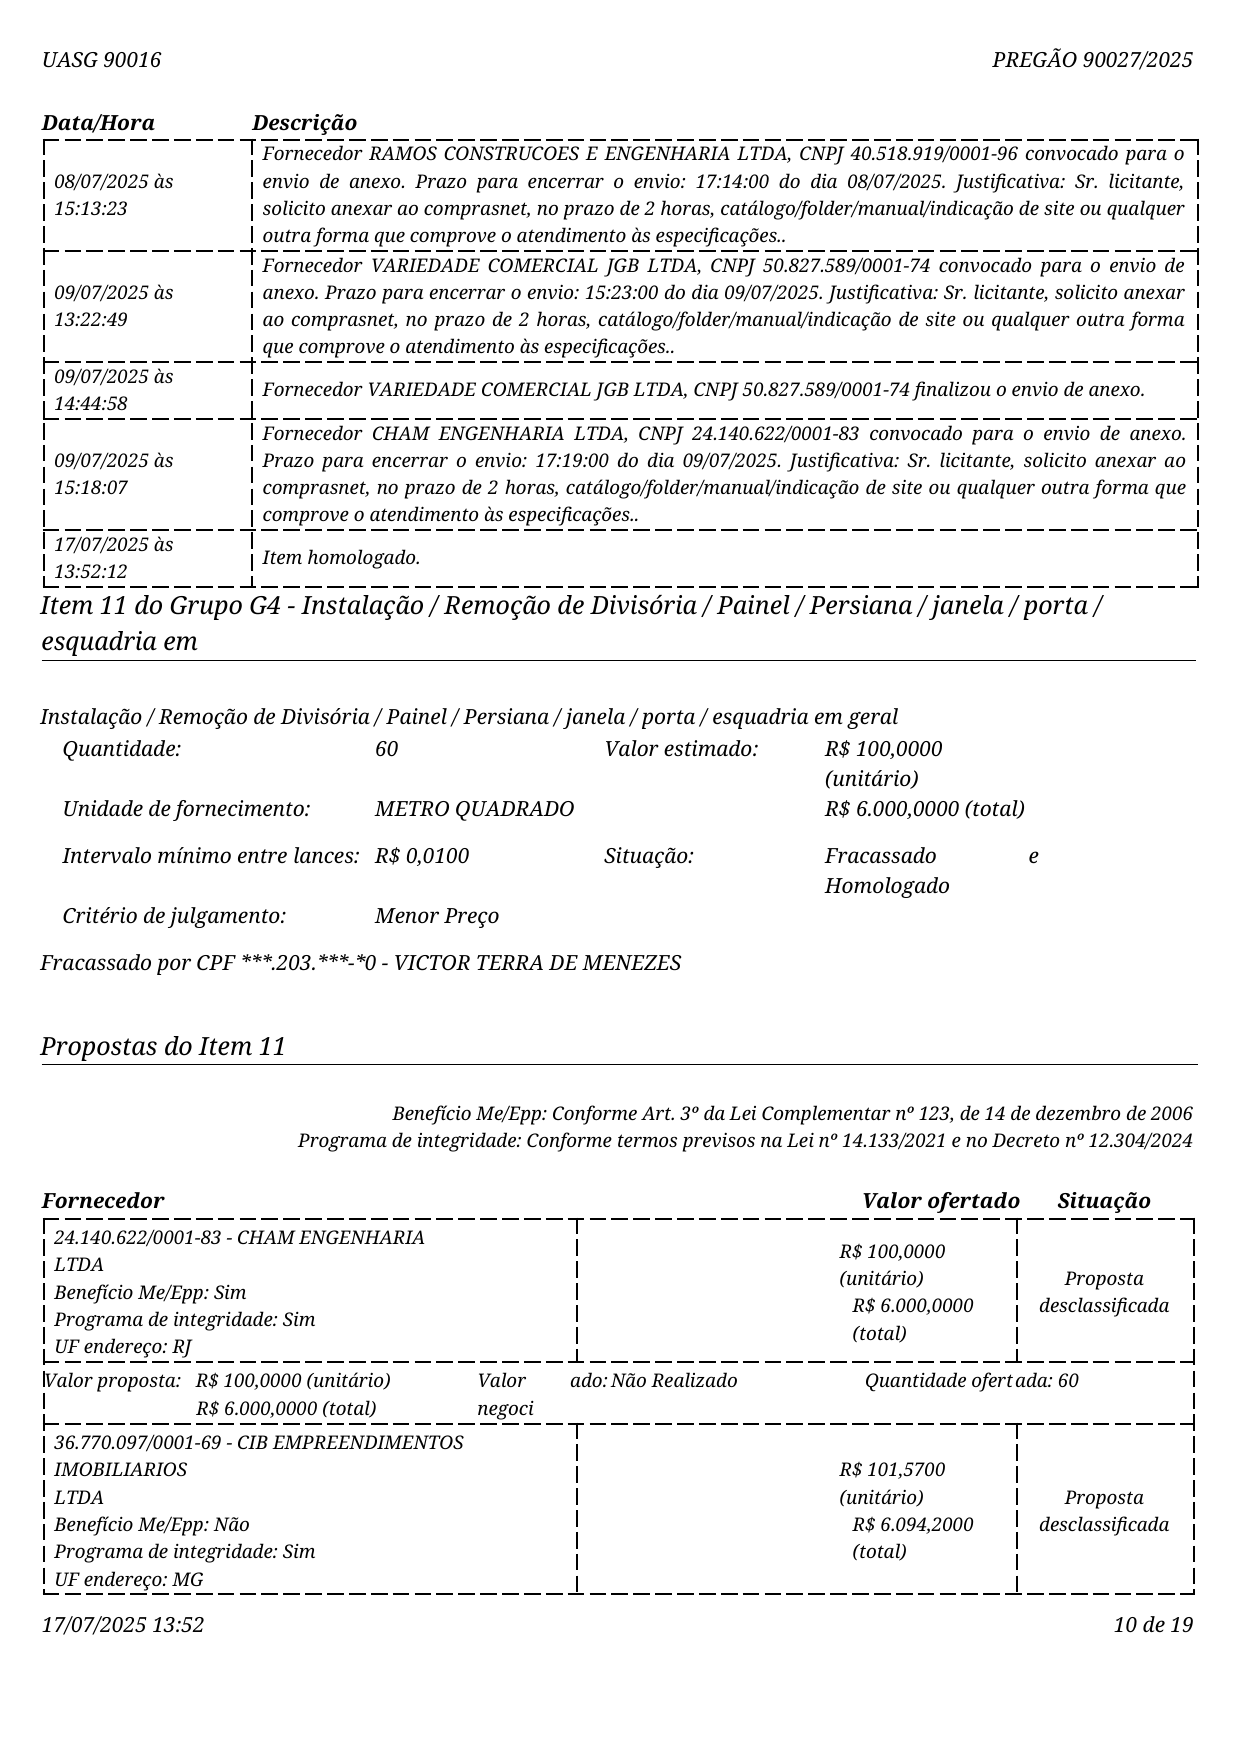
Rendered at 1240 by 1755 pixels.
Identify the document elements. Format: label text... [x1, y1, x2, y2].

table_header Valor estimado: [604, 734, 825, 794]
table_cell Valor negoci [477, 1361, 577, 1422]
text Propostas do Item 11 [40, 1028, 1196, 1062]
text Programa de integridade: Conforme termos previsos na Lei nº 14.133/2021 e no Decreto nº 12.304/2024 [42, 1128, 1195, 1153]
table_cell Fornecedor CHAM ENGENHARIA LTDA, CNPJ 24.140.622/0001-83 convocado para o envio de anexo. Prazo para encerrar o envio: 17:19:00 do dia 09/07/2025. Justificativa: Sr. licitante, solicito anexar ao comprasnet, no prazo de 2 horas, catálogo/folder/manual/indicação de site ou qualquer outra forma que comprove o atendimento às especificações.. [252, 418, 1198, 529]
table_cell [577, 1423, 839, 1593]
table_cell Item homologado. [252, 529, 1198, 586]
table_header Fornecedor RAMOS CONSTRUCOES E ENGENHARIA LTDA, CNPJ 40.518.919/0001-96 convocado para o envio de anexo. Prazo para encerrar o envio: 17:14:00 do dia 08/07/2025. Justificativa: Sr. licitante, solicito anexar ao comprasnet, no prazo de 2 horas, catálogo/folder/manual/indicação de site ou qualquer outra forma que comprove o atendimento às especificações.. [252, 139, 1198, 250]
text Item 11 do Grupo G4 - Instalação / Remoção de Divisória / Painel / Persiana / janela / porta / esquadria em [40, 588, 1196, 658]
table_header [477, 1218, 577, 1361]
table_cell [604, 902, 825, 948]
table_cell Fornecedor VARIEDADE COMERCIAL JGB LTDA, CNPJ 50.827.589/0001-74 convocado para o envio de anexo. Prazo para encerrar o envio: 15:23:00 do dia 09/07/2025. Justificativa: Sr. licitante, solicito anexar ao comprasnet, no prazo de 2 horas, catálogo/folder/manual/indicação de site ou qualquer outra forma que comprove o atendimento às especificações.. [252, 250, 1198, 361]
text Instalação / Remoção de Divisória / Painel / Persiana / janela / porta / esquadria em geral [40, 702, 1196, 731]
table_cell Critério de julgamento: [63, 902, 375, 948]
table_cell R$ 6.000,0000 (total) [825, 795, 1041, 841]
table_cell 09/07/2025 às 13:22:49 [44, 250, 252, 361]
text Data/Hora Descrição [42, 108, 1196, 136]
table_header 60 [375, 734, 604, 794]
table_header R$ 100,0000 (unitário) [825, 734, 1041, 794]
text Benefício Me/Epp: Conforme Art. 3º da Lei Complementar nº 123, de 14 de dezembro de 2006 [42, 1100, 1195, 1125]
table_cell ada: 60 [1017, 1361, 1194, 1422]
table_cell ado: Não Realizado [577, 1361, 839, 1422]
table_cell Proposta desclassificada [1017, 1423, 1194, 1593]
text Fornecedor Valor ofertado Situação [42, 1187, 1196, 1215]
table_header R$ 100,0000 (unitário) R$ 6.000,0000 (total) [839, 1218, 1017, 1361]
table_cell METRO QUADRADO [375, 795, 604, 841]
table_cell Intervalo mínimo entre lances: [63, 841, 375, 902]
table_cell Menor Preço [375, 902, 604, 948]
table_header Quantidade: [63, 734, 375, 794]
table_cell 09/07/2025 às 15:18:07 [44, 418, 252, 529]
table_header 08/07/2025 às 15:13:23 [44, 139, 252, 250]
table_cell 36.770.097/0001-69 - CIB EMPREENDIMENTOS IMOBILIARIOS LTDA Benefício Me/Epp: Não Programa de integridade: Sim UF endereço: MG [44, 1423, 577, 1593]
table_cell Situação: [604, 841, 825, 902]
table_cell R$ 0,0100 [375, 841, 604, 902]
table_cell Quantidade ofert [839, 1361, 1017, 1422]
table_header [577, 1218, 839, 1361]
table_cell [604, 795, 825, 841]
table_cell 17/07/2025 às 13:52:12 [44, 529, 252, 586]
table_cell Unidade de fornecimento: [63, 795, 375, 841]
table_cell Valor proposta: R$ 100,0000 (unitário) R$ 6.000,0000 (total) [44, 1361, 477, 1422]
table_cell Fornecedor VARIEDADE COMERCIAL JGB LTDA, CNPJ 50.827.589/0001-74 finalizou o envio de anexo. [252, 361, 1198, 418]
table_header 24.140.622/0001-83 - CHAM ENGENHARIA LTDA Benefício Me/Epp: Sim Programa de integridade: Sim UF endereço: RJ [44, 1218, 477, 1361]
table_cell Fracassado e Homologado [825, 841, 1041, 902]
table_header Proposta desclassificada [1017, 1218, 1194, 1361]
table_cell 09/07/2025 às 14:44:58 [44, 361, 252, 418]
table_cell R$ 101,5700 (unitário) R$ 6.094,2000 (total) [839, 1423, 1017, 1593]
text Fracassado por CPF ***.203.***-*0 - VICTOR TERRA DE MENEZES [40, 948, 1196, 977]
table_cell [825, 902, 1041, 948]
